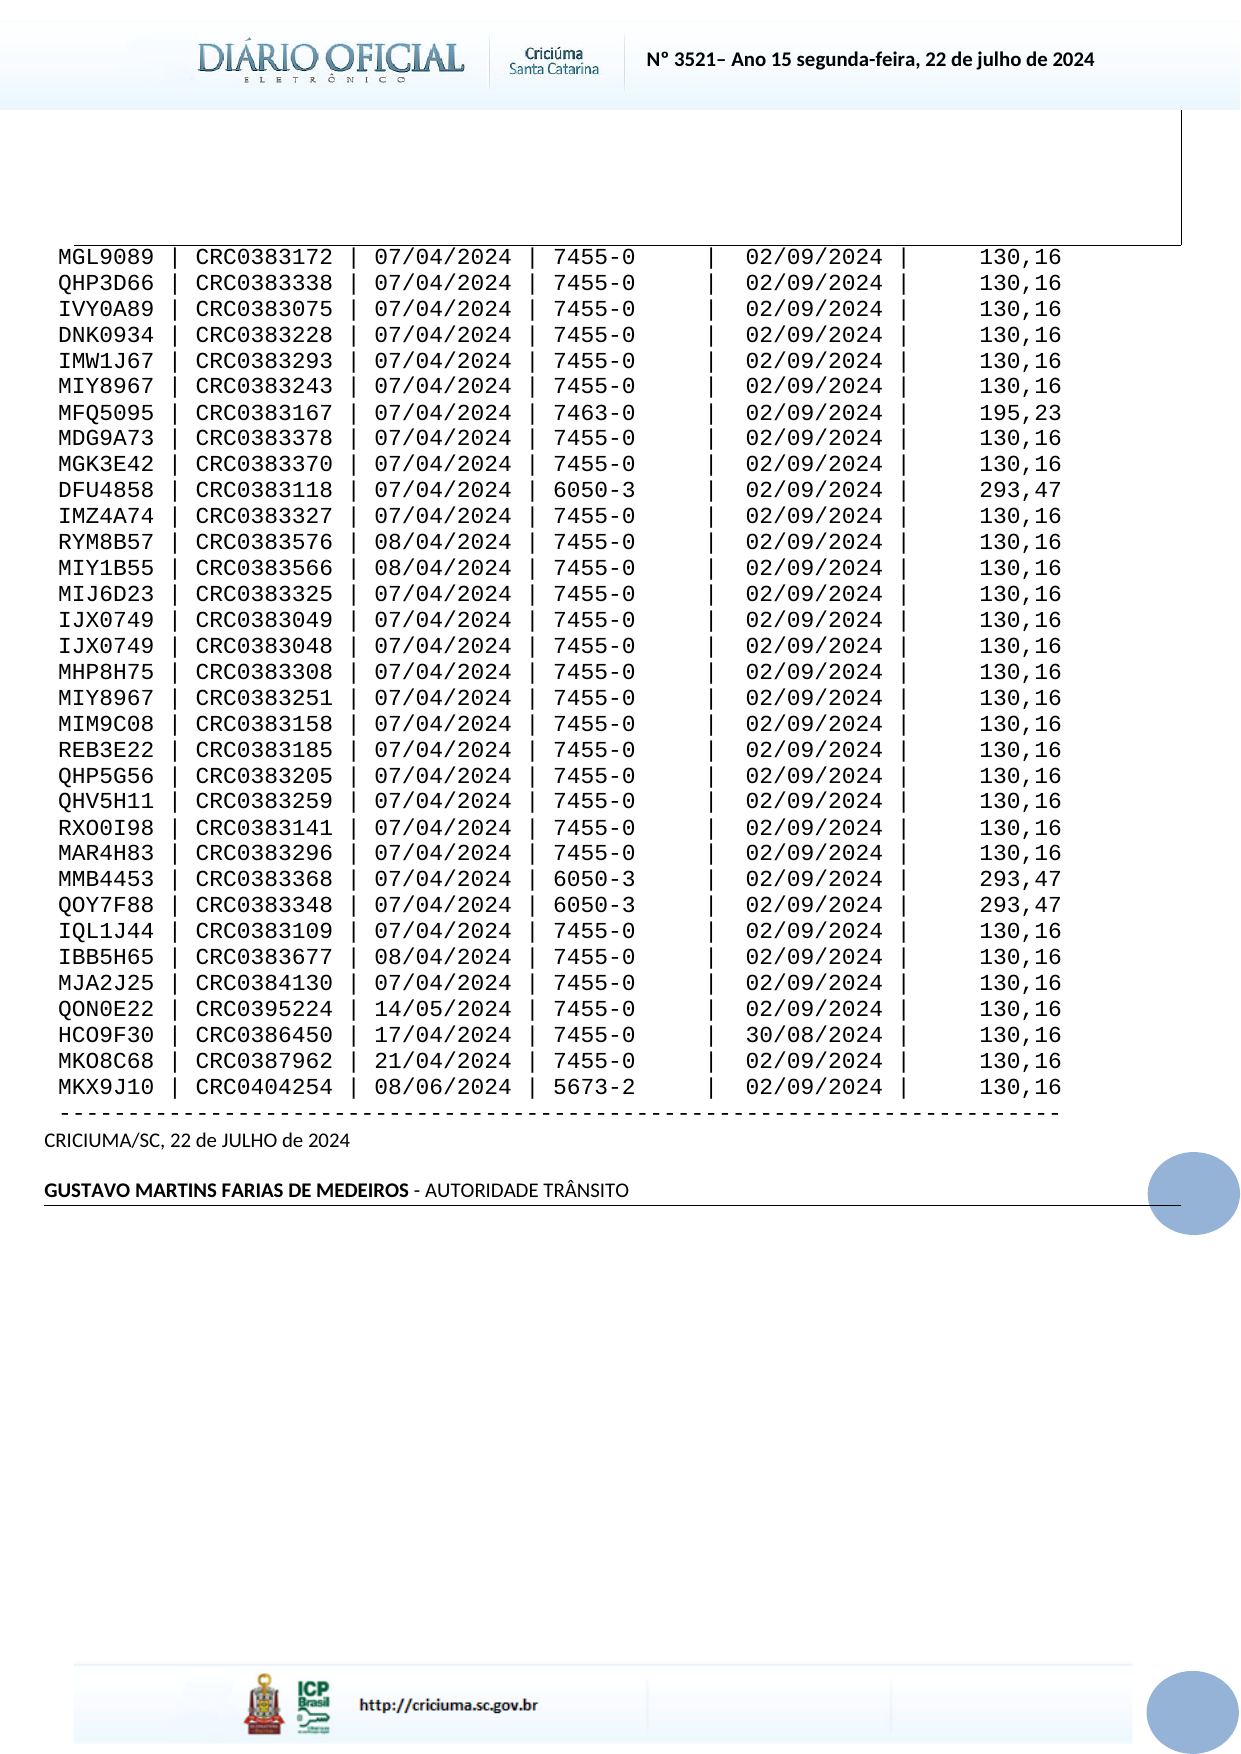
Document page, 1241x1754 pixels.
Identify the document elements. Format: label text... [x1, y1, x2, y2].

text MGK3E42 | CRC0383370 | 07/04/2024 | 7455-0 | 02/09/2024 | 130,16 [44, 453, 1181, 479]
text IVY0A89 | CRC0383075 | 07/04/2024 | 7455-0 | 02/09/2024 | 130,16 [44, 297, 1181, 323]
text QHV5H11 | CRC0383259 | 07/04/2024 | 7455-0 | 02/09/2024 | 130,16 [44, 790, 1181, 816]
text IBB5H65 | CRC0383677 | 08/04/2024 | 7455-0 | 02/09/2024 | 130,16 [44, 946, 1181, 971]
text MFQ5095 | CRC0383167 | 07/04/2024 | 7463-0 | 02/09/2024 | 195,23 [44, 401, 1181, 427]
text IJX0749 | CRC0383049 | 07/04/2024 | 7455-0 | 02/09/2024 | 130,16 [44, 608, 1181, 634]
text DNK0934 | CRC0383228 | 07/04/2024 | 7455-0 | 02/09/2024 | 130,16 [44, 323, 1181, 349]
text CRICIUMA/SC, 22 de JULHO de 2024 [44, 1127, 1181, 1153]
text MGL9089 | CRC0383172 | 07/04/2024 | 7455-0 | 02/09/2024 | 130,16 [44, 245, 1181, 271]
text MKX9J10 | CRC0404254 | 08/06/2024 | 5673-2 | 02/09/2024 | 130,16 [44, 1075, 1181, 1101]
text MIY8967 | CRC0383251 | 07/04/2024 | 7455-0 | 02/09/2024 | 130,16 [44, 686, 1181, 712]
text QON0E22 | CRC0395224 | 14/05/2024 | 7455-0 | 02/09/2024 | 130,16 [44, 997, 1181, 1023]
text QHP3D66 | CRC0383338 | 07/04/2024 | 7455-0 | 02/09/2024 | 130,16 [44, 271, 1181, 297]
text IJX0749 | CRC0383048 | 07/04/2024 | 7455-0 | 02/09/2024 | 130,16 [44, 634, 1181, 660]
text MHP8H75 | CRC0383308 | 07/04/2024 | 7455-0 | 02/09/2024 | 130,16 [44, 660, 1181, 686]
text MMB4453 | CRC0383368 | 07/04/2024 | 6050-3 | 02/09/2024 | 293,47 [44, 868, 1181, 894]
text MIY8967 | CRC0383243 | 07/04/2024 | 7455-0 | 02/09/2024 | 130,16 [44, 375, 1181, 401]
text DFU4858 | CRC0383118 | 07/04/2024 | 6050-3 | 02/09/2024 | 293,47 [44, 479, 1181, 504]
text MIM9C08 | CRC0383158 | 07/04/2024 | 7455-0 | 02/09/2024 | 130,16 [44, 712, 1181, 738]
text IMZ4A74 | CRC0383327 | 07/04/2024 | 7455-0 | 02/09/2024 | 130,16 [44, 504, 1181, 531]
text MKO8C68 | CRC0387962 | 21/04/2024 | 7455-0 | 02/09/2024 | 130,16 [44, 1049, 1181, 1075]
text REB3E22 | CRC0383185 | 07/04/2024 | 7455-0 | 02/09/2024 | 130,16 [44, 738, 1181, 764]
text MIJ6D23 | CRC0383325 | 07/04/2024 | 7455-0 | 02/09/2024 | 130,16 [44, 582, 1181, 608]
text RXO0I98 | CRC0383141 | 07/04/2024 | 7455-0 | 02/09/2024 | 130,16 [44, 816, 1181, 842]
text MIY1B55 | CRC0383566 | 08/04/2024 | 7455-0 | 02/09/2024 | 130,16 [44, 556, 1181, 582]
text ------------------------------------------------------------------------- [44, 1101, 1181, 1127]
text QOY7F88 | CRC0383348 | 07/04/2024 | 6050-3 | 02/09/2024 | 293,47 [44, 894, 1181, 919]
text GUSTAVO MARTINS FARIAS DE MEDEIROS - AUTORIDADE TRÂNSITO [44, 1177, 1151, 1205]
text MDG9A73 | CRC0383378 | 07/04/2024 | 7455-0 | 02/09/2024 | 130,16 [44, 427, 1181, 453]
text IMW1J67 | CRC0383293 | 07/04/2024 | 7455-0 | 02/09/2024 | 130,16 [44, 349, 1181, 375]
text MAR4H83 | CRC0383296 | 07/04/2024 | 7455-0 | 02/09/2024 | 130,16 [44, 842, 1181, 868]
text RYM8B57 | CRC0383576 | 08/04/2024 | 7455-0 | 02/09/2024 | 130,16 [44, 531, 1181, 556]
text QHP5G56 | CRC0383205 | 07/04/2024 | 7455-0 | 02/09/2024 | 130,16 [44, 764, 1181, 790]
text MJA2J25 | CRC0384130 | 07/04/2024 | 7455-0 | 02/09/2024 | 130,16 [44, 971, 1181, 997]
text IQL1J44 | CRC0383109 | 07/04/2024 | 7455-0 | 02/09/2024 | 130,16 [44, 919, 1181, 946]
text HCO9F30 | CRC0386450 | 17/04/2024 | 7455-0 | 30/08/2024 | 130,16 [44, 1023, 1181, 1049]
